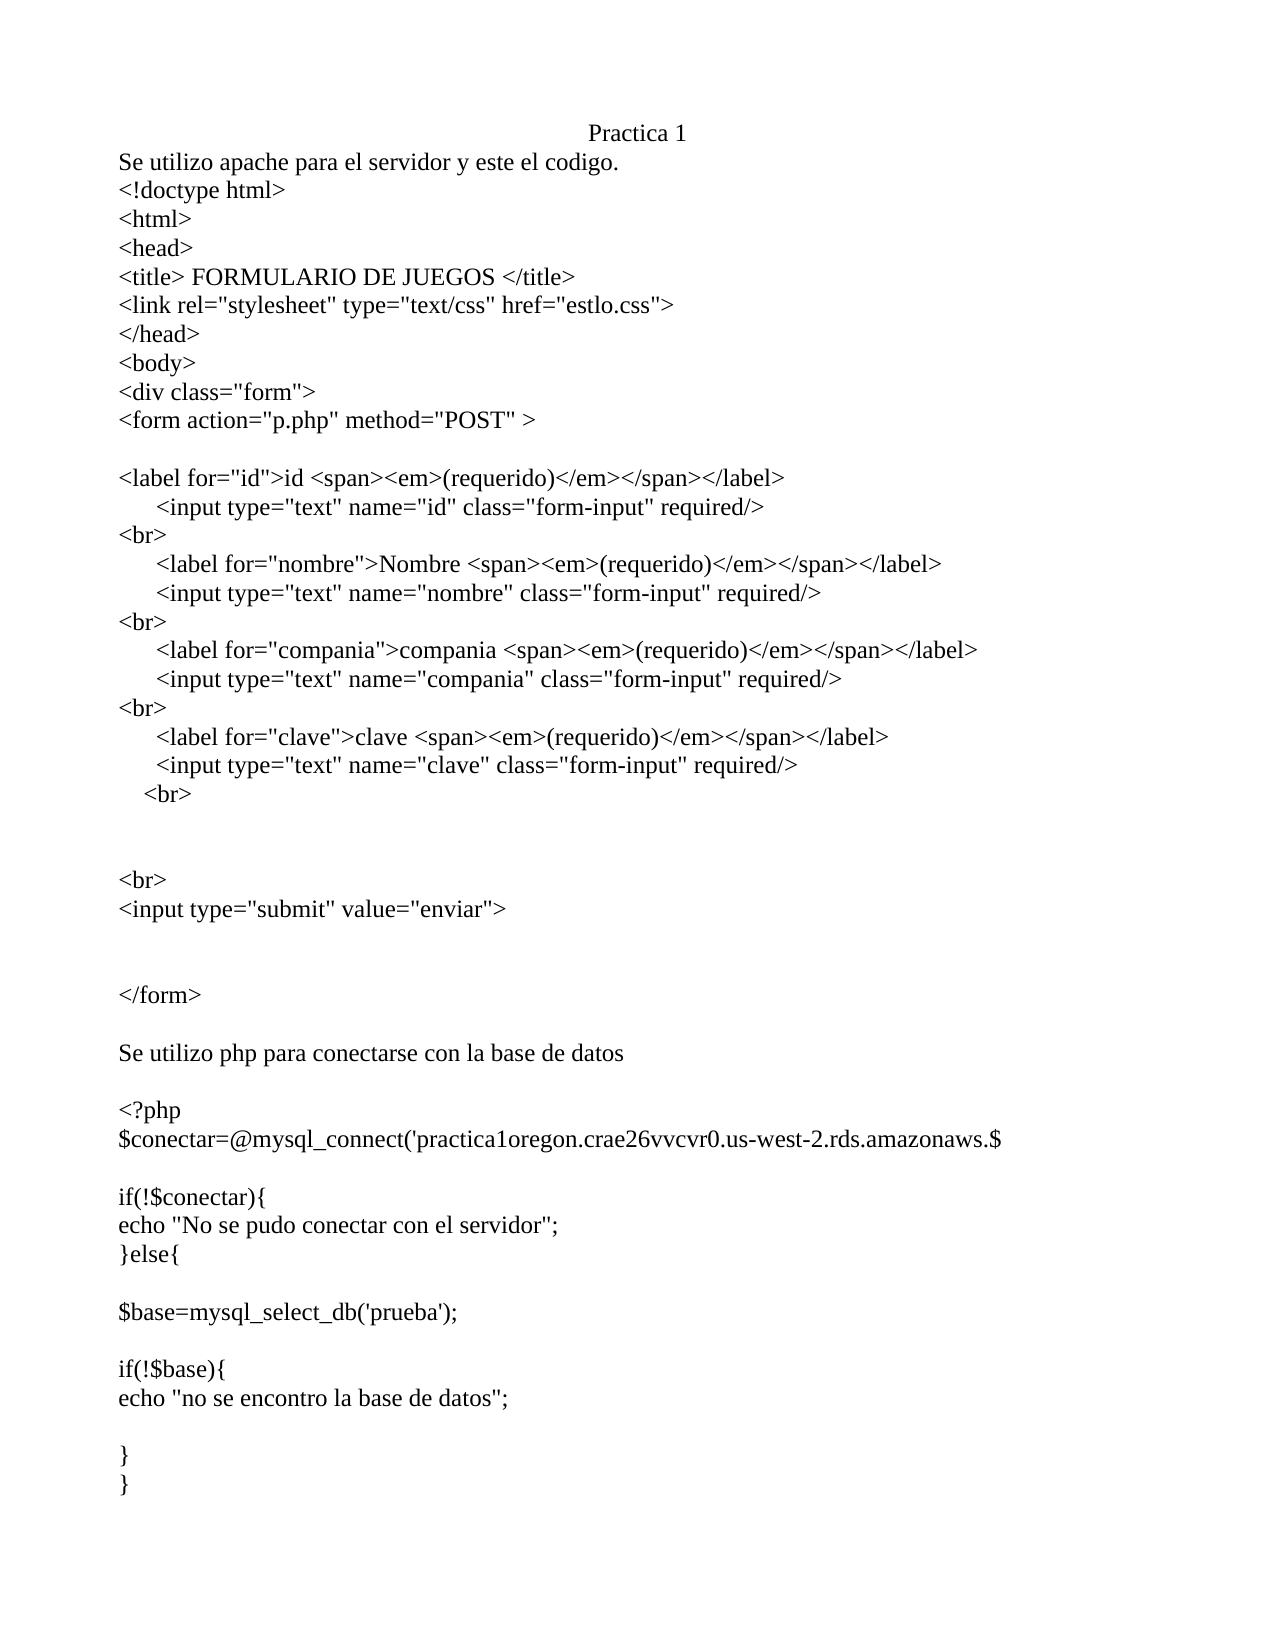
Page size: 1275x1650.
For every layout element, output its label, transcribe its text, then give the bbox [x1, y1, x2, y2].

text <link rel="stylesheet" type="text/css" href="estlo.css"> [118, 291, 1157, 319]
text <input type="text" name="clave" class="form-input" required/> [118, 751, 1157, 779]
text Se utilizo apache para el servidor y este el codigo. [118, 147, 1157, 176]
text <br> [118, 521, 1157, 549]
text <br> [118, 779, 1157, 808]
text <body> [118, 348, 1157, 377]
text <br> [118, 866, 1157, 894]
text Practica 1 [118, 118, 1157, 147]
text } [118, 1469, 1157, 1498]
text </head> [118, 319, 1157, 348]
text <input type="text" name="compania" class="form-input" required/> [118, 664, 1157, 693]
text <?php [118, 1096, 1157, 1124]
text echo "No se pudo conectar con el servidor"; [118, 1211, 1157, 1239]
text <head> [118, 233, 1157, 262]
text <br> [118, 607, 1157, 636]
text <input type="submit" value="enviar"> [118, 894, 1157, 923]
text <input type="text" name="id" class="form-input" required/> [118, 492, 1157, 521]
text <form action="p.php" method="POST" > [118, 406, 1157, 434]
text <title> FORMULARIO DE JUEGOS </title> [118, 262, 1157, 291]
text <div class="form"> [118, 377, 1157, 406]
text if(!$base){ [118, 1354, 1157, 1383]
text <label for="compania">compania <span><em>(requerido)</em></span></label> [118, 636, 1157, 664]
text </form> [118, 981, 1157, 1009]
text <br> [118, 693, 1157, 722]
text $base=mysql_select_db('prueba'); [118, 1297, 1157, 1326]
text <label for="clave">clave <span><em>(requerido)</em></span></label> [118, 722, 1157, 751]
text } [118, 1441, 1157, 1469]
text <!doctype html> [118, 176, 1157, 204]
text <html> [118, 204, 1157, 233]
text echo "no se encontro la base de datos"; [118, 1383, 1157, 1412]
text $conectar=@mysql_connect('practica1oregon.crae26vvcvr0.us-west-2.rds.amazonaws.$ [118, 1124, 1157, 1153]
text }else{ [118, 1239, 1157, 1268]
text if(!$conectar){ [118, 1182, 1157, 1211]
text <input type="text" name="nombre" class="form-input" required/> [118, 578, 1157, 607]
text <label for="id">id <span><em>(requerido)</em></span></label> [118, 463, 1157, 492]
text <label for="nombre">Nombre <span><em>(requerido)</em></span></label> [118, 549, 1157, 578]
text Se utilizo php para conectarse con la base de datos [118, 1038, 1157, 1067]
